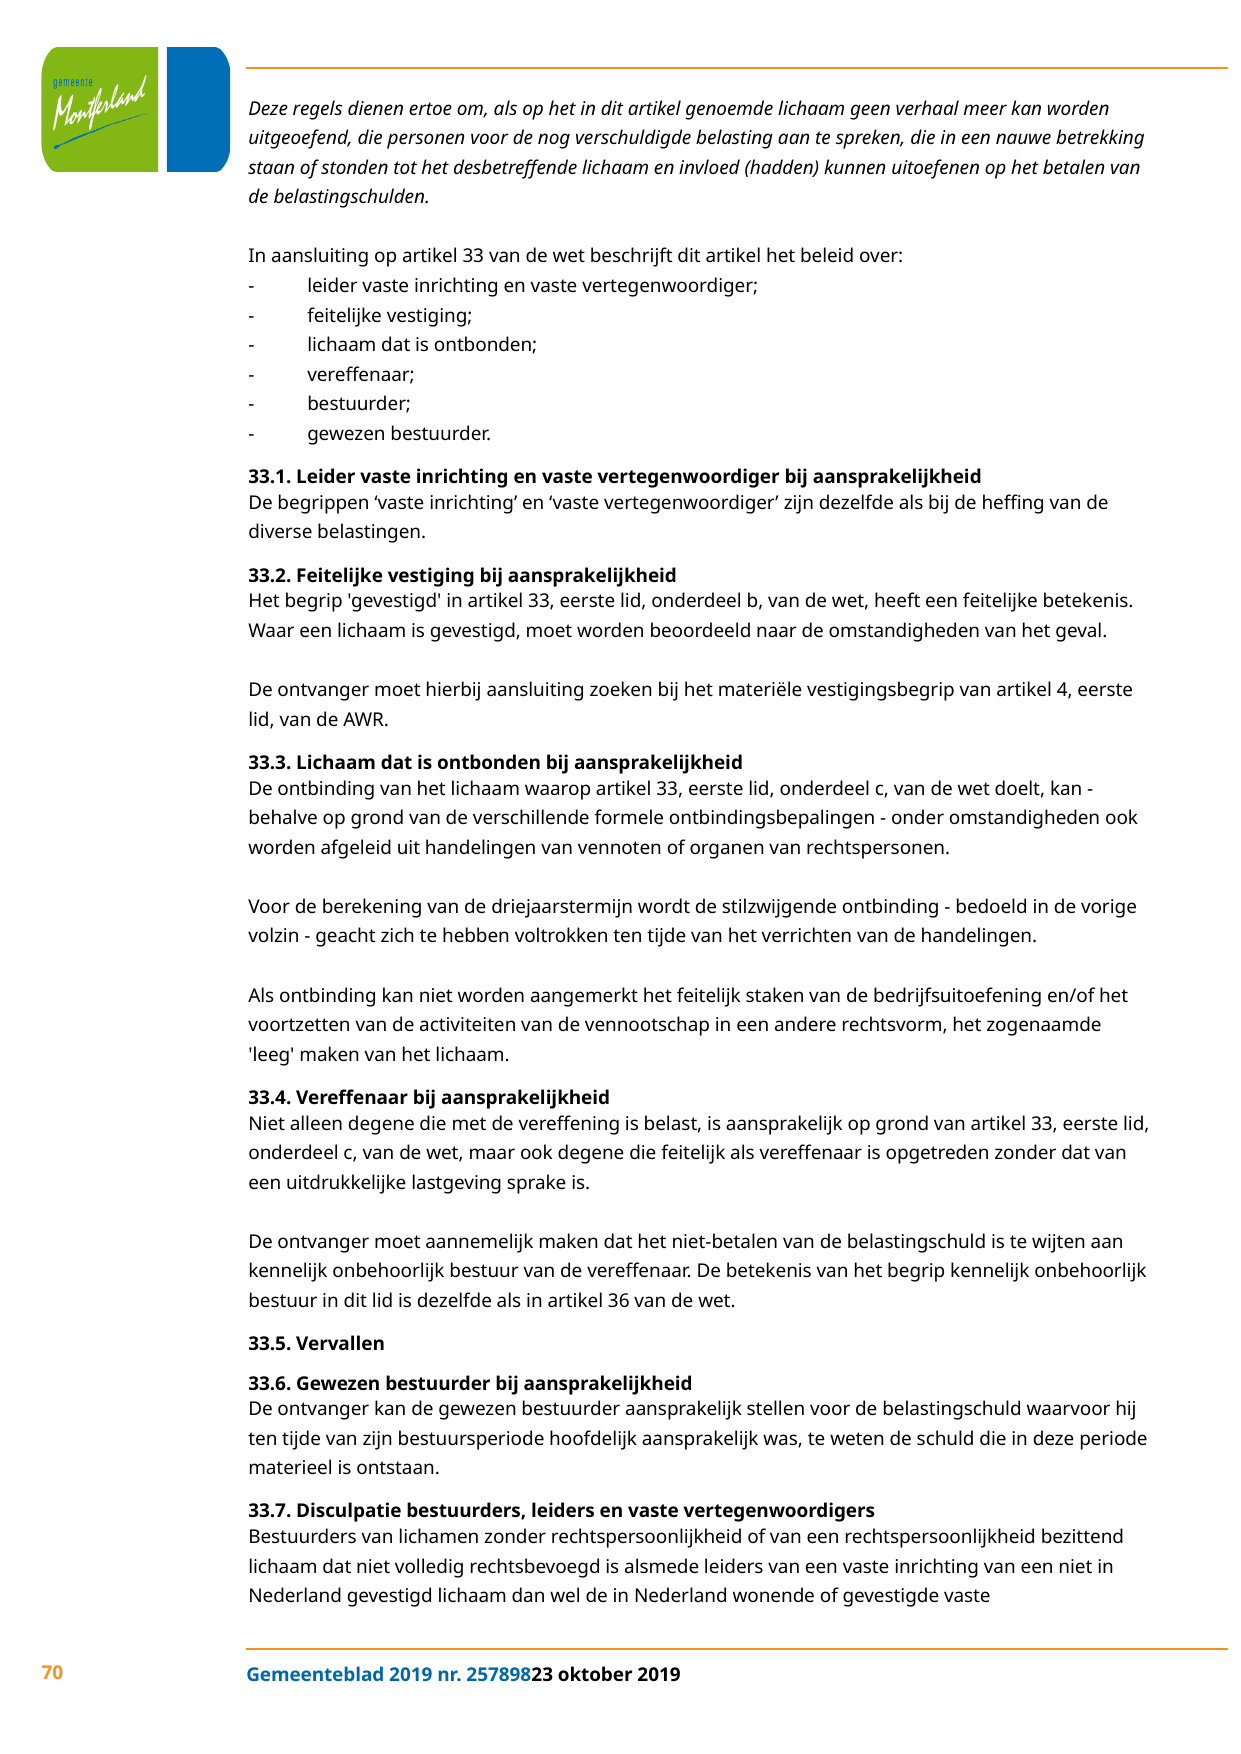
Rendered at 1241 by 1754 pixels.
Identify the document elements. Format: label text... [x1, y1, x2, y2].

text 33.4. Vereffenaar bij aansprakelijkheid [248, 1084, 1152, 1110]
text De ontvanger kan de gewezen bestuurder aansprakelijk stellen voor de belastingschuld waarvoor hij ten tijde van zijn bestuursperiode hoofdelijk aansprakelijk was, te weten de schuld die in deze periode materieel is ontstaan. [248, 1395, 1152, 1480]
text Voor de berekening van de driejaarstermijn wordt de stilzwijgende ontbinding - bedoeld in de vorige volzin - geacht zich te hebben voltrokken ten tijde van het verrichten van de handelingen. [248, 893, 1152, 948]
text 33.7. Disculpatie bestuurders, leiders en vaste vertegenwoordigers [248, 1498, 1152, 1523]
list lichaam dat is ontbonden; [248, 331, 1152, 357]
list bestuurder; [248, 391, 1152, 416]
list leider vaste inrichting en vaste vertegenwoordiger; [248, 272, 1152, 298]
text De ontvanger moet hierbij aansluiting zoeken bij het materiële vestigingsbegrip van artikel 4, eerste lid, van de AWR. [248, 676, 1152, 732]
text 33.5. Vervallen [248, 1330, 1152, 1356]
text De ontvanger moet aannemelijk maken dat het niet-betalen van de belastingschuld is te wijten aan kennelijk onbehoorlijk bestuur van de vereffenaar. De betekenis van het begrip kennelijk onbehoorlijk bestuur in dit lid is dezelfde als in artikel 36 van de wet. [248, 1228, 1152, 1313]
text Als ontbinding kan niet worden aangemerkt het feitelijk staken van de bedrijfsuitoefening en/of het voortzetten van de activiteiten van de vennootschap in een andere rechtsvorm, het zogenaamde 'leeg' maken van het lichaam. [248, 982, 1152, 1067]
list feitelijke vestiging; [248, 302, 1152, 328]
text Het begrip 'gevestigd' in artikel 33, eerste lid, onderdeel b, van de wet, heeft een feitelijke betekenis. Waar een lichaam is gevestigd, moet worden beoordeeld naar de omstandigheden van het geval. [248, 587, 1152, 643]
list gewezen bestuurder. [248, 420, 1152, 446]
picture [41, 47, 231, 172]
text De ontbinding van het lichaam waarop artikel 33, eerste lid, onderdeel c, van de wet doelt, kan - behalve op grond van de verschillende formele ontbindingsbepalingen - onder omstandigheden ook worden afgeleid uit handelingen van vennoten of organen van rechtspersonen. [248, 775, 1152, 859]
list vereffenaar; [248, 361, 1152, 387]
text 33.3. Lichaam dat is ontbonden bij aansprakelijkheid [248, 749, 1152, 775]
text Deze regels dienen ertoe om, als op het in dit artikel genoemde lichaam geen verhaal meer kan worden uitgeoefend, die personen voor de nog verschuldigde belasting aan te spreken, die in een nauwe betrekking staan of stonden tot het desbetreffende lichaam en invloed (hadden) kunnen uitoefenen op het betalen van de belastingschulden. [248, 95, 1152, 209]
text 33.6. Gewezen bestuurder bij aansprakelijkheid [248, 1370, 1152, 1395]
text De begrippen ‘vaste inrichting’ en ‘vaste vertegenwoordiger’ zijn dezelfde als bij de heffing van de diverse belastingen. [248, 489, 1152, 544]
text In aansluiting op artikel 33 van de wet beschrijft dit artikel het beleid over: [248, 243, 1152, 268]
text Bestuurders van lichamen zonder rechtspersoonlijkheid of van een rechtspersoonlijkheid bezittend lichaam dat niet volledig rechtsbevoegd is alsmede leiders van een vaste inrichting van een niet in Nederland gevestigd lichaam dan wel de in Nederland wonende of gevestigde vaste [248, 1523, 1152, 1608]
text 33.1. Leider vaste inrichting en vaste vertegenwoordiger bij aansprakelijkheid [248, 463, 1152, 489]
text Niet alleen degene die met de vereffening is belast, is aansprakelijk op grond van artikel 33, eerste lid, onderdeel c, van de wet, maar ook degene die feitelijk als vereffenaar is opgetreden zonder dat van een uitdrukkelijke lastgeving sprake is. [248, 1110, 1152, 1195]
text 33.2. Feitelijke vestiging bij aansprakelijkheid [248, 562, 1152, 587]
